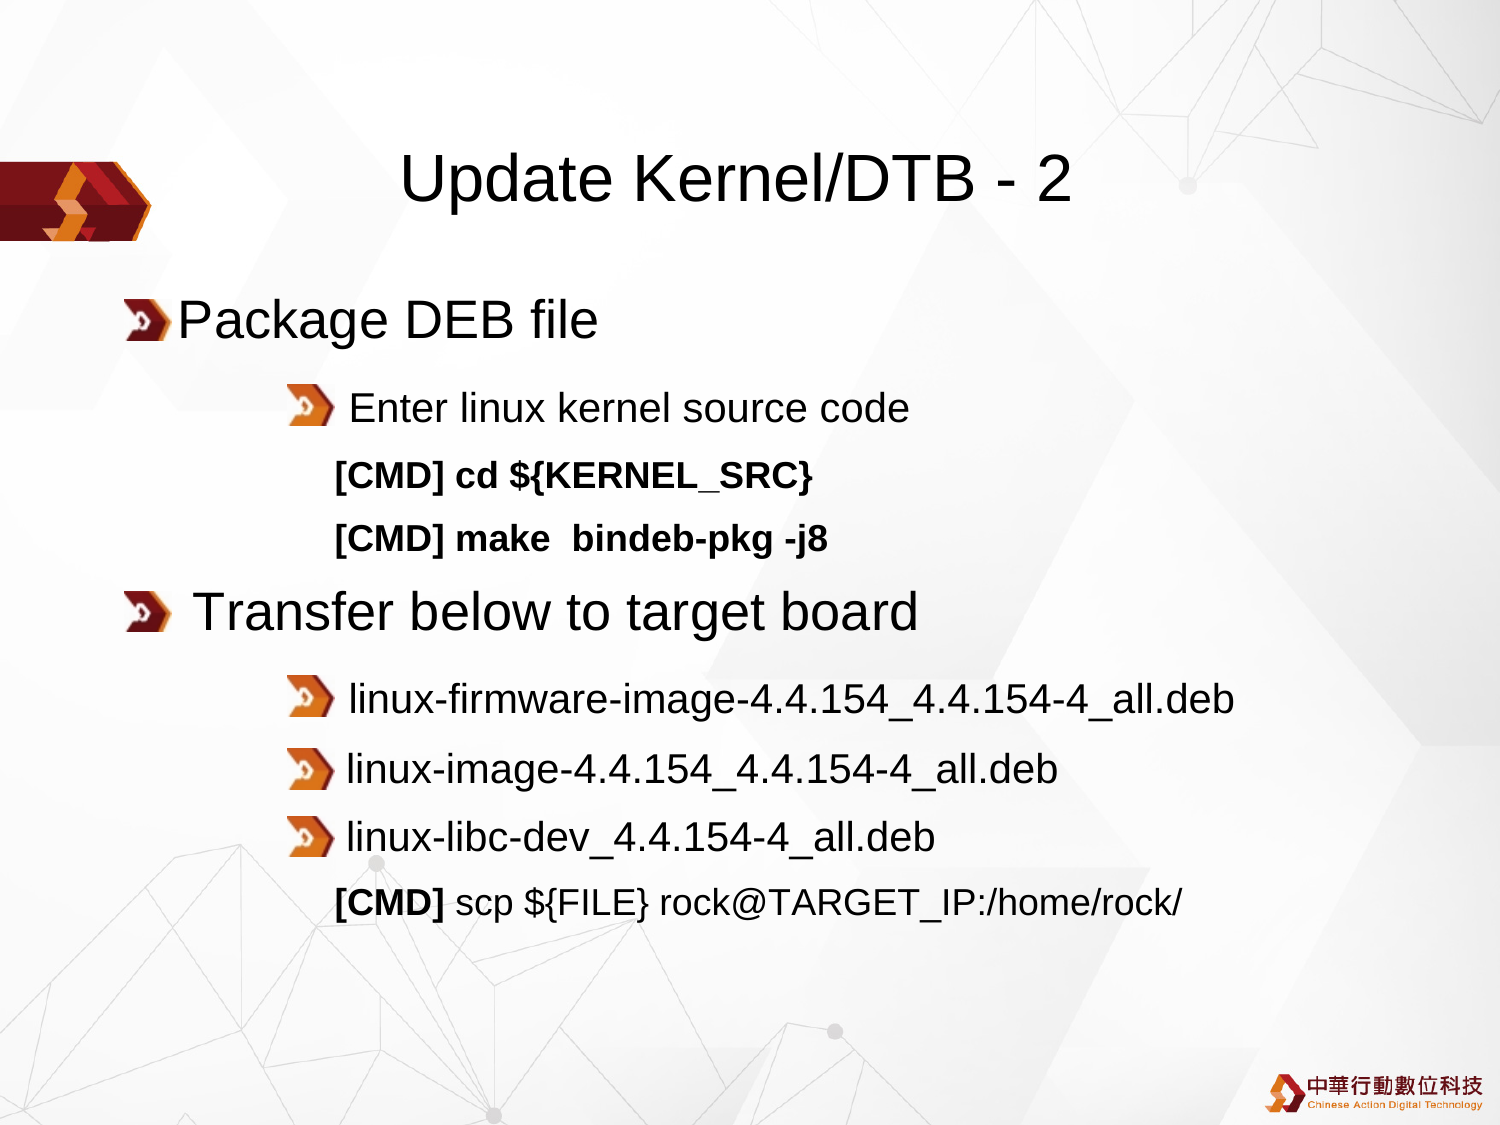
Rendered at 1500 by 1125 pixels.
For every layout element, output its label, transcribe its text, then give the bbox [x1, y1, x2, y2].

list Package DEB file Enter linux kernel source code [CMD] cd ${KERNEL_SRC} [CMD] make bindeb-pkg -j8 Transfer below to target board linux-firmware-image-4.4.154_4.4.154-4_all.deb linux-image-4.4.154_4.4.154-4_all.deb linux-libc-dev_4.4.154-4_all.deb [CMD] scp ${FILE} rock@TARGET_IP:/home/rock/ [107, 290, 1425, 943]
picture [0, 0, 1500, 1125]
title Update Kernel/DTB - 2 [107, 101, 1367, 255]
